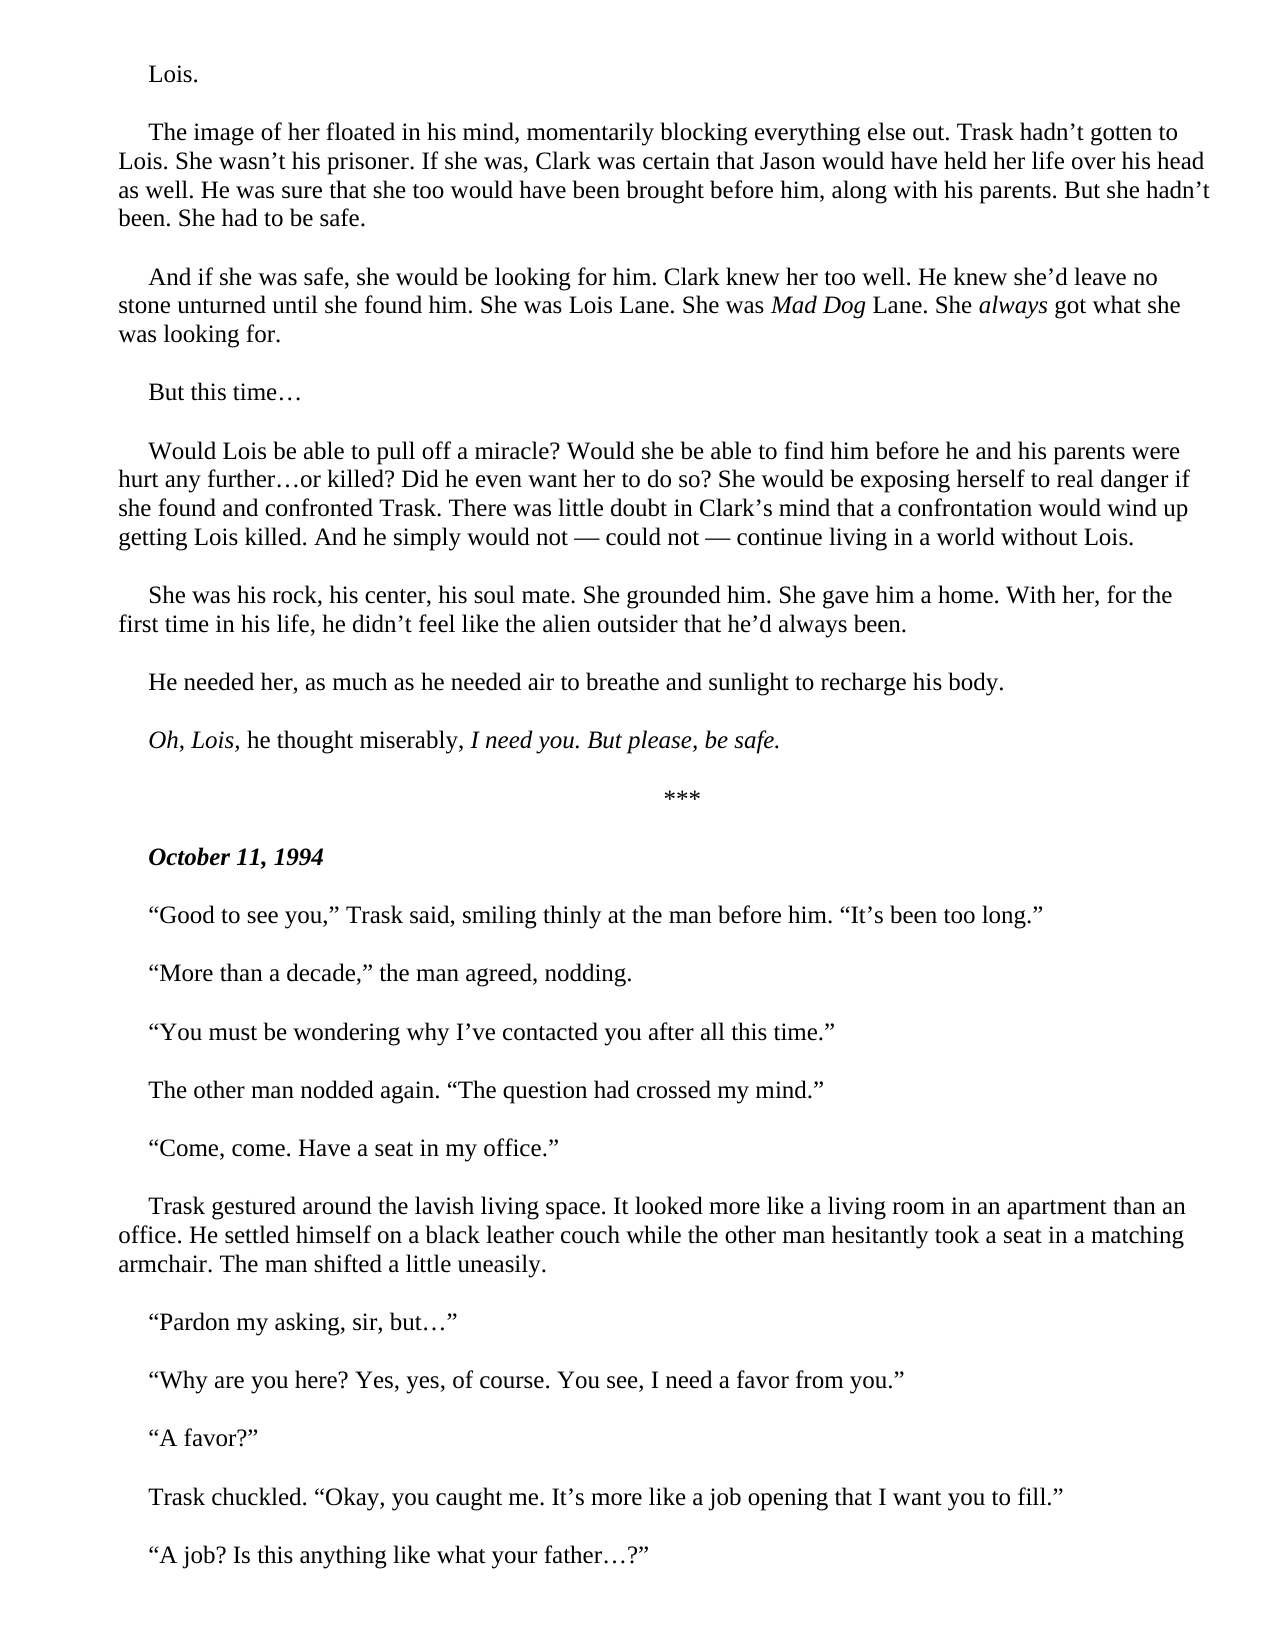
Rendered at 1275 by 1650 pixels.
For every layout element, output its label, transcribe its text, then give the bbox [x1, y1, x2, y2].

text “Pardon my asking, sir, but…” [118, 1307, 1216, 1336]
text Trask chuckled. “Okay, you caught me. It’s more like a job opening that I want you to fill.” [118, 1482, 1216, 1510]
text He needed her, as much as he needed air to breathe and sunlight to recharge his body. [118, 667, 1216, 696]
text The other man nodded again. “The question had crossed my mind.” [118, 1075, 1216, 1103]
text “You must be wondering why I’ve contacted you after all this time.” [118, 1017, 1216, 1045]
text “Good to see you,” Trask said, smiling thinly at the man before him. “It’s been too long.” [118, 900, 1216, 929]
text Would Lois be able to pull off a miracle? Would she be able to find him before he and his parents were hurt any further…or killed? Did he even want her to do so? She would be exposing herself to real danger if she found and confronted Trask. There was little doubt in Clark’s mind that a confrontation would wind up getting Lois killed. And he simply would not — could not — continue living in a world without Lois. [118, 436, 1216, 551]
text Oh, Lois, he thought miserably, I need you. But please, be safe. [118, 725, 1216, 754]
text “Come, come. Have a seat in my office.” [118, 1133, 1216, 1162]
text “A favor?” [118, 1423, 1216, 1452]
text Lois. [118, 59, 1216, 88]
text “More than a decade,” the man agreed, nodding. [118, 958, 1216, 987]
text “Why are you here? Yes, yes, of course. You see, I need a favor from you.” [118, 1365, 1216, 1394]
text The image of her floated in his mind, momentarily blocking everything else out. Trask hadn’t gotten to Lois. She wasn’t his prisoner. If she was, Clark was certain that Jason would have held her life over his head as well. He was sure that she too would have been brought before him, along with his parents. But she hadn’t been. She had to be safe. [118, 117, 1216, 232]
text “A job? Is this anything like what your father…?” [118, 1540, 1216, 1569]
text Trask gestured around the lavish living space. It looked more like a living room in an apartment than an office. He settled himself on a black leather couch while the other man hesitantly took a seat in a matching armchair. The man shifted a little uneasily. [118, 1191, 1216, 1277]
text *** [118, 784, 1216, 812]
text She was his rock, his center, his soul mate. She grounded him. She gave him a home. With her, for the first time in his life, he didn’t feel like the alien outsider that he’d always been. [118, 580, 1216, 638]
text But this time… [118, 377, 1216, 406]
text October 11, 1994 [118, 842, 1216, 871]
text And if she was safe, she would be looking for him. Clark knew her too well. He knew she’d leave no stone unturned until she found him. She was Lois Lane. She was Mad Dog Lane. She always got what she was looking for. [118, 262, 1216, 348]
